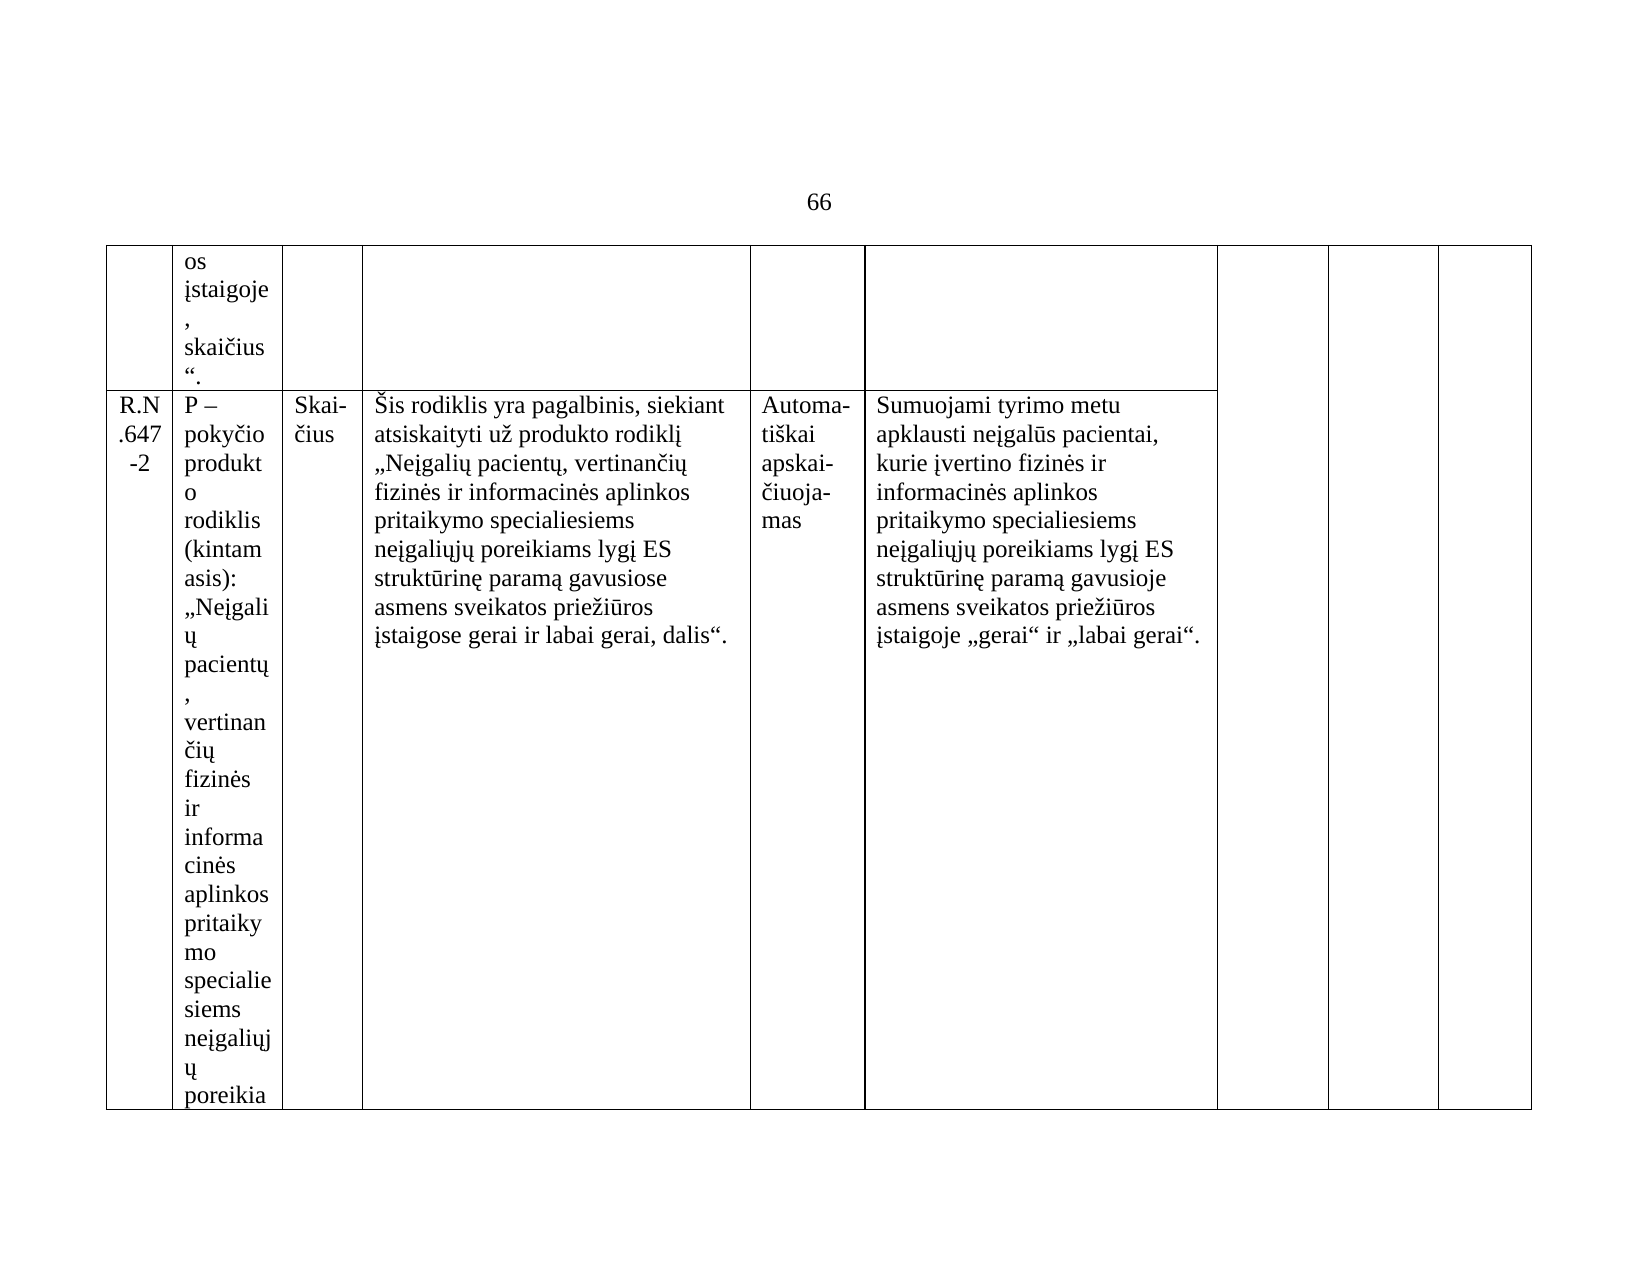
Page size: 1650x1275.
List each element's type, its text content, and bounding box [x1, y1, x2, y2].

table_cell [751, 246, 864, 389]
table_cell [283, 246, 362, 389]
table_cell [363, 246, 750, 389]
table_cell Automa-tiškai apskai-čiuoja-mas [751, 391, 864, 1109]
table_cell [1218, 246, 1328, 1109]
table_cell [1439, 246, 1531, 1109]
table_cell Sumuojami tyrimo metu apklausti neįgalūs pacientai, kurie įvertino fizinės ir informacinės aplinkos pritaikymo specialiesiems neįgaliųjų poreikiams lygį ES struktūrinę paramą gavusioje asmens sveikatos priežiūros įstaigoje „gerai“ ir „labai gerai“. [866, 391, 1217, 1109]
table_cell [107, 246, 172, 389]
table_cell P – pokyčio produkto rodiklis (kintamasis): „Neįgalių pacientų, vertinančių fizinės ir informacinės aplinkos pritaikymo specialiesiems neįgaliųjų poreikia [173, 391, 282, 1109]
table_cell Skai-čius [283, 391, 362, 1109]
table_cell [1329, 246, 1438, 1109]
table_cell Šis rodiklis yra pagalbinis, siekiant atsiskaityti už produkto rodiklį „Neįgalių pacientų, vertinančių fizinės ir informacinės aplinkos pritaikymo specialiesiems neįgaliųjų poreikiams lygį ES struktūrinę paramą gavusiose asmens sveikatos priežiūros įstaigose gerai ir labai gerai, dalis“. [363, 391, 750, 1109]
table_cell R.N.647-2 [107, 391, 172, 1109]
table_cell os įstaigoje, skaičius“. [173, 246, 282, 389]
table_cell [866, 246, 1217, 389]
